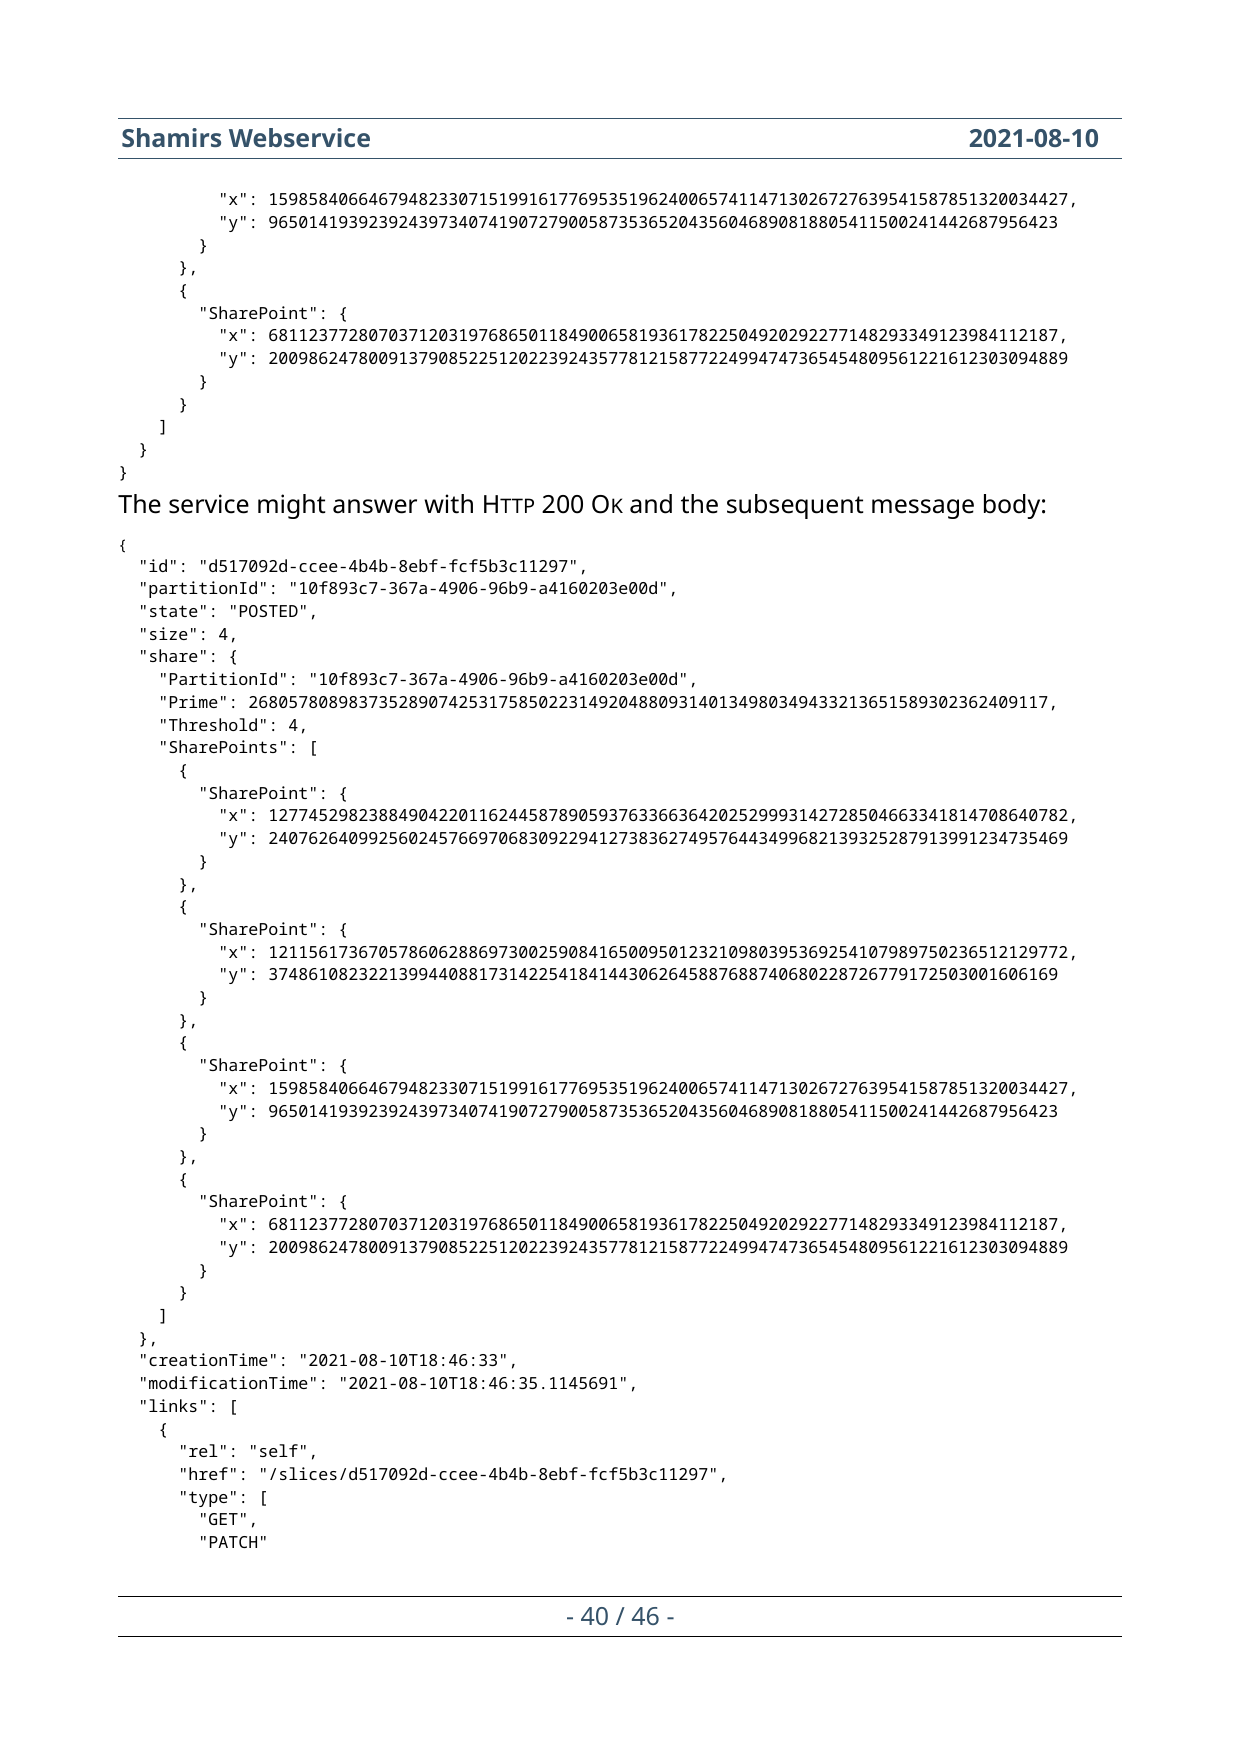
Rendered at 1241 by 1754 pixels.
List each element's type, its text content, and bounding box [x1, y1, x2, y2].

text "x": 6811237728070371203197686501184900658193617822504920292277148293349123984112187, [118, 324, 1122, 347]
text "links": [ [118, 1394, 1122, 1417]
text { [118, 534, 1122, 554]
text ] [118, 1303, 1122, 1326]
text { [118, 1417, 1122, 1440]
text }, [118, 872, 1122, 895]
text } [118, 233, 1122, 256]
text "rel": "self", [118, 1440, 1122, 1462]
text } [118, 437, 1122, 460]
text } [118, 1258, 1122, 1281]
text "SharePoint": { [118, 1190, 1122, 1213]
text } [118, 1281, 1122, 1303]
text }, [118, 1144, 1122, 1167]
text }, [118, 256, 1122, 278]
text "y": 20098624780091379085225120223924357781215877224994747365454809561221612303094889 [118, 347, 1122, 369]
text } [118, 849, 1122, 872]
text "size": 4, [118, 622, 1122, 645]
text }, [118, 1008, 1122, 1031]
text "x": 6811237728070371203197686501184900658193617822504920292277148293349123984112187, [118, 1213, 1122, 1235]
text ] [118, 415, 1122, 437]
text "y": 24076264099256024576697068309229412738362749576443499682139325287913991234735469 [118, 827, 1122, 849]
text } [118, 369, 1122, 392]
text "GET", [118, 1508, 1122, 1531]
text "PartitionId": "10f893c7-367a-4906-96b9-a4160203e00d", [118, 668, 1122, 690]
text }, [118, 1326, 1122, 1349]
text "state": "POSTED", [118, 599, 1122, 622]
text "SharePoint": { [118, 781, 1122, 804]
text "Threshold": 4, [118, 713, 1122, 736]
text "x": 15985840664679482330715199161776953519624006574114713026727639541587851320034427, [118, 1076, 1122, 1099]
text "y": 9650141939239243973407419072790058735365204356046890818805411500241442687956423 [118, 210, 1122, 233]
text "y": 20098624780091379085225120223924357781215877224994747365454809561221612303094889 [118, 1235, 1122, 1258]
text "y": 3748610823221399440881731422541841443062645887688740680228726779172503001606169 [118, 963, 1122, 986]
text } [118, 460, 1122, 483]
text "PATCH" [118, 1531, 1122, 1553]
text { [118, 758, 1122, 781]
text "SharePoint": { [118, 917, 1122, 940]
text "x": 12115617367057860628869730025908416500950123210980395369254107989750236512129772, [118, 940, 1122, 963]
text "SharePoint": { [118, 301, 1122, 324]
text "creationTime": "2021-08-10T18:46:33", [118, 1349, 1122, 1372]
text } [118, 392, 1122, 415]
text { [118, 1031, 1122, 1054]
text { [118, 278, 1122, 301]
text "modificationTime": "2021-08-10T18:46:35.1145691", [118, 1372, 1122, 1394]
text "partitionId": "10f893c7-367a-4906-96b9-a4160203e00d", [118, 577, 1122, 599]
text { [118, 895, 1122, 917]
text "Prime": 26805780898373528907425317585022314920488093140134980349433213651589302362409117, [118, 690, 1122, 713]
text "x": 15985840664679482330715199161776953519624006574114713026727639541587851320034427, [118, 188, 1122, 210]
text "SharePoints": [ [118, 736, 1122, 758]
text "id": "d517092d-ccee-4b4b-8ebf-fcf5b3c11297", [118, 554, 1122, 577]
text "share": { [118, 645, 1122, 668]
text "y": 9650141939239243973407419072790058735365204356046890818805411500241442687956423 [118, 1099, 1122, 1122]
text } [118, 986, 1122, 1008]
text "SharePoint": { [118, 1054, 1122, 1076]
text The service might answer with Http 200 Ok and the subsequent message body: [118, 486, 1122, 520]
text } [118, 1122, 1122, 1144]
text "href": "/slices/d517092d-ccee-4b4b-8ebf-fcf5b3c11297", [118, 1462, 1122, 1485]
text "type": [ [118, 1485, 1122, 1508]
text "x": 12774529823884904220116244587890593763366364202529993142728504663341814708640782, [118, 804, 1122, 827]
text { [118, 1167, 1122, 1190]
